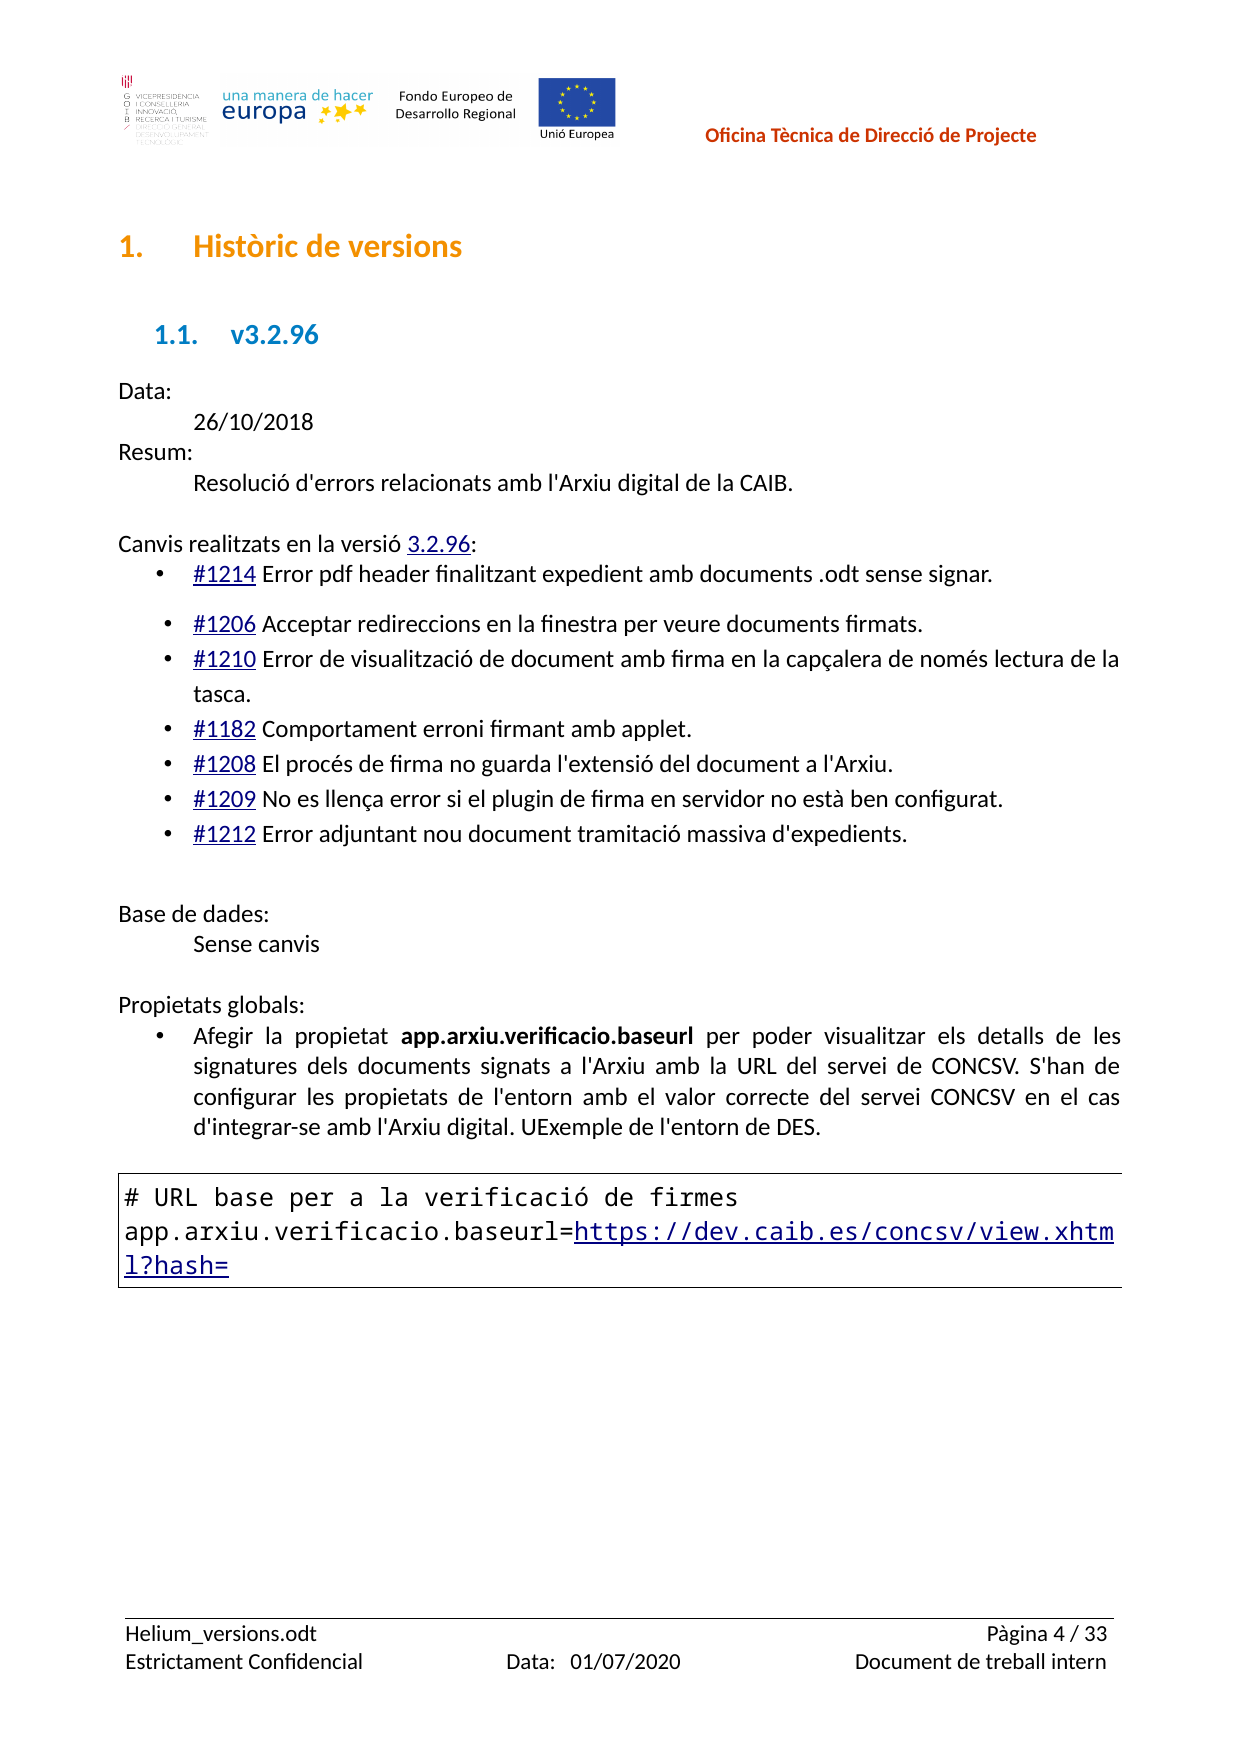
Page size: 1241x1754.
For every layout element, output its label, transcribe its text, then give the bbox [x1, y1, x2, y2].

subtitle Històric de versions [118, 225, 1122, 266]
text Propietats globals: [118, 989, 1122, 1020]
list #1208 El procés de firma no guarda l'extensió del document a l'Arxiu. [164, 748, 1122, 778]
list #1209 No es llença error si el plugin de firma en servidor no està ben configurat. [164, 783, 1122, 813]
table_header # URL base per a la verificació de firmes app.arxiu.verificacio.baseurl=https://dev.caib.es/concsv/view.xhtml?hash= [119, 1174, 1122, 1287]
subtitle v3.2.96 [153, 316, 1122, 351]
list #1210 Error de visualització de document amb firma en la capçalera de només lectura de la tasca. [164, 643, 1122, 708]
text Resolució d'errors relacionats amb l'Arxiu digital de la CAIB. [118, 467, 1122, 497]
list #1214 Error pdf header finalitzant expedient amb documents .odt sense signar. [156, 558, 1122, 589]
list #1182 Comportament erroni firmant amb applet. [164, 713, 1122, 743]
text Sense canvis [118, 928, 1122, 959]
list #1212 Error adjuntant nou document tramitació massiva d'expedients. [164, 818, 1122, 848]
text Resum: [118, 436, 1122, 467]
text 26/10/2018 [118, 406, 1122, 436]
text Data: [118, 375, 1122, 406]
list #1206 Acceptar redireccions en la finestra per veure documents firmats. [164, 608, 1122, 638]
text Base de dades: [118, 898, 1122, 928]
picture [219, 73, 621, 147]
picture [118, 73, 213, 147]
text Canvis realitzats en la versió 3.2.96: [118, 528, 1122, 558]
list Afegir la propietat app.arxiu.verificacio.baseurl per poder visualitzar els detalls de les signatures dels documents signats a l'Arxiu amb la URL del servei de CONCSV. S'han de configurar les propietats de l'entorn amb el valor correcte del servei CONCSV en el cas d'integrar-se amb l'Arxiu digital. UExemple de l'entorn de DES. [156, 1020, 1122, 1142]
